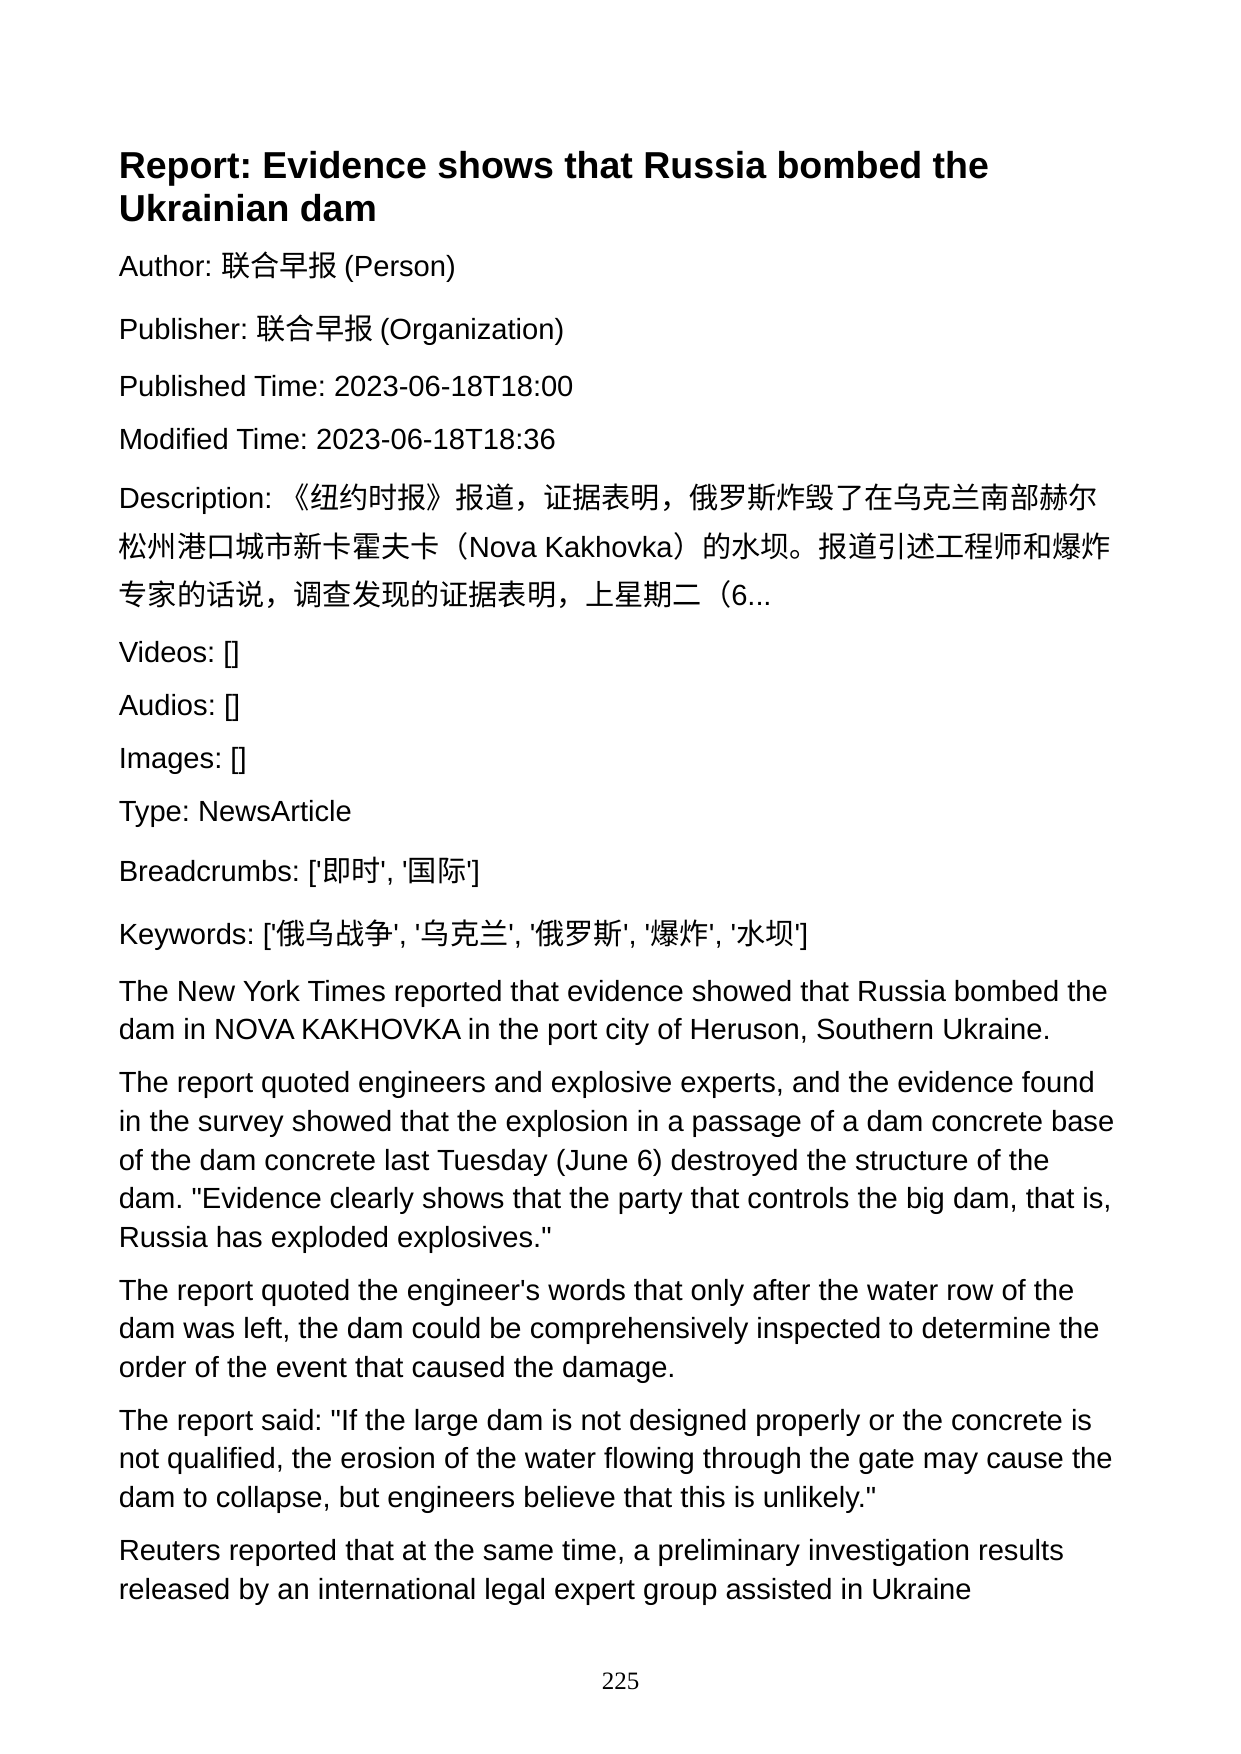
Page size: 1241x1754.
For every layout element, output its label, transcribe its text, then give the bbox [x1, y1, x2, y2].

subtitle Report: Evidence shows that Russia bombed the Ukrainian dam [118, 143, 1122, 230]
text The report quoted engineers and explosive experts, and the evidence found in the survey showed that the explosion in a passage of a dam concrete base of the dam concrete last Tuesday (June 6) destroyed the structure of the dam. "Evidence clearly shows that the party that controls the big dam, that is, Russia has exploded explosives." [118, 1065, 1122, 1253]
text Keywords: ['俄乌战争', '乌克兰', '俄罗斯', '爆炸', '水坝'] [118, 911, 1122, 953]
text Author: 联合早报 (Person) [118, 242, 1122, 284]
text The report quoted the engineer's words that only after the water row of the dam was left, the dam could be comprehensively inspected to determine the order of the event that caused the damage. [118, 1273, 1122, 1383]
text Description: 《纽约时报》报道，证据表明，俄罗斯炸毁了在乌克兰南部赫尔松州港口城市新卡霍夫卡（Nova Kakhovka）的水坝。报道引述工程师和爆炸专家的话说，调查发现的证据表明，上星期二（6... [118, 475, 1122, 614]
text Publisher: 联合早报 (Organization) [118, 305, 1122, 348]
text Images: [] [118, 741, 1122, 775]
text The report said: "If the large dam is not designed properly or the concrete is not qualified, the erosion of the water flowing through the gate may cause the dam to collapse, but engineers believe that this is unlikely." [118, 1403, 1122, 1513]
text Breadcrumbs: ['即时', '国际'] [118, 847, 1122, 890]
text Reuters reported that at the same time, a preliminary investigation results released by an international legal expert group assisted in Ukraine [118, 1533, 1122, 1605]
text Audios: [] [118, 688, 1122, 722]
text Videos: [] [118, 635, 1122, 668]
text Modified Time: 2023-06-18T18:36 [118, 422, 1122, 455]
text The New York Times reported that evidence showed that Russia bombed the dam in NOVA KAKHOVKA in the port city of Heruson, Southern Ukraine. [118, 974, 1122, 1046]
text Published Time: 2023-06-18T18:00 [118, 368, 1122, 402]
text Type: NewsArticle [118, 794, 1122, 828]
